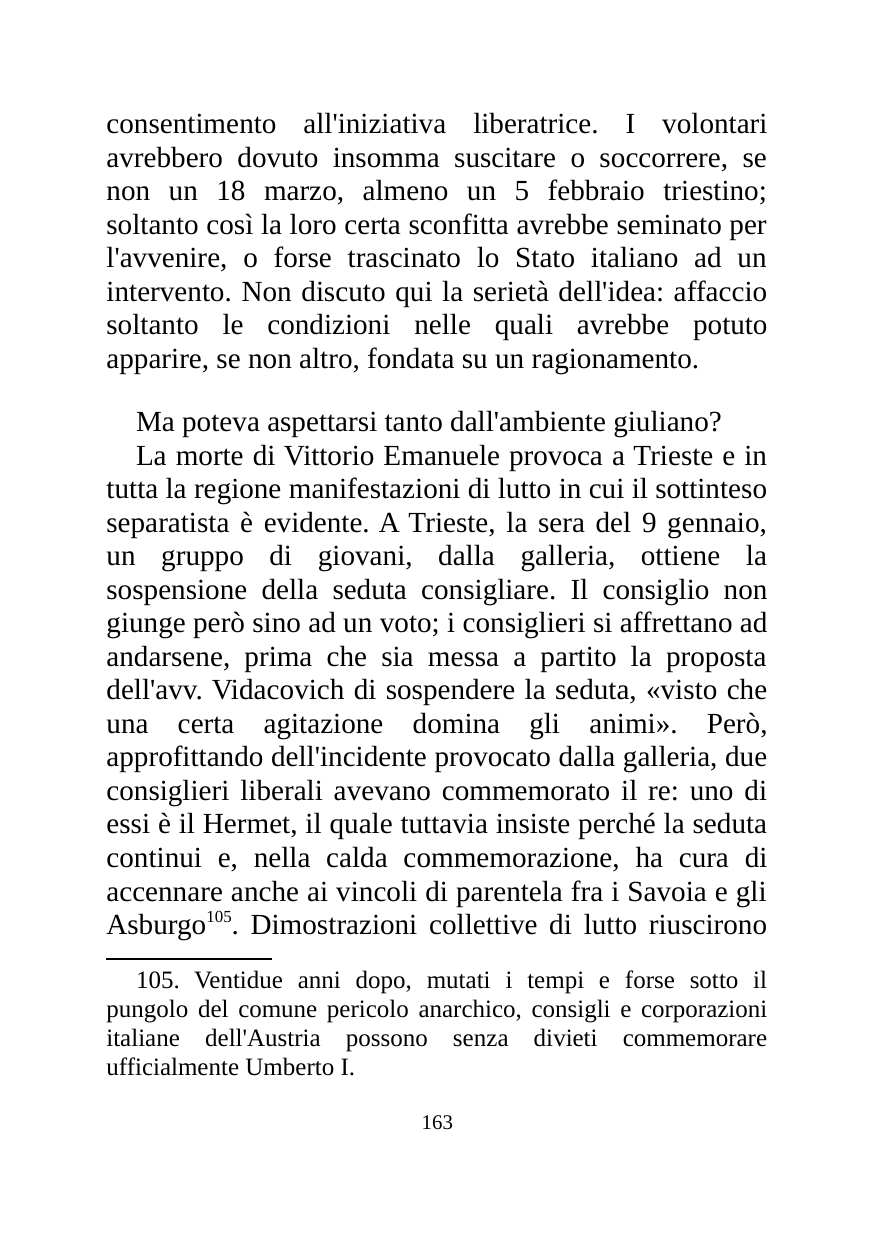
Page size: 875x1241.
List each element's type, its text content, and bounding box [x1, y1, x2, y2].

text consentimento all'iniziativa liberatrice. I volontari avrebbero dovuto insomma suscitare o soccorrere, se non un 18 marzo, almeno un 5 febbraio triestino; soltanto così la loro certa sconfitta avrebbe seminato per l'avvenire, o forse trascinato lo Stato italiano ad un intervento. Non discuto qui la serietà dell'idea: affaccio soltanto le condizioni nelle quali avrebbe potuto apparire, se non altro, fondata su un ragionamento. [106, 106, 768, 374]
text . Ventidue anni dopo, mutati i tempi e forse sotto il pungolo del comune pericolo anarchico, consigli e corporazioni italiane dell'Austria possono senza divieti commemorare ufficialmente Umberto I. [106, 965, 768, 1080]
text Ma poteva aspettarsi tanto dall'ambiente giuliano? [106, 404, 768, 438]
text La morte di Vittorio Emanuele provoca a Trieste e in tutta la regione manifestazioni di lutto in cui il sottinteso separatista è evidente. A Trieste, la sera del 9 gennaio, un gruppo di giovani, dalla galleria, ottiene la sospensione della seduta consigliare. Il consiglio non giunge però sino ad un voto; i consiglieri si affrettano ad andarsene, prima che sia messa a partito la proposta dell'avv. Vidacovich di sospendere la seduta, «visto che una certa agitazione domina gli animi». Però, approfittando dell'incidente provocato dalla galleria, due consiglieri liberali avevano commemorato il re: uno di essi è il Hermet, il quale tuttavia insiste perché la seduta continui e, nella calda commemorazione, ha cura di accennare anche ai vincoli di parentela fra i Savoia e gli Asburgo. Dimostrazioni collettive di lutto riuscirono [106, 438, 768, 941]
